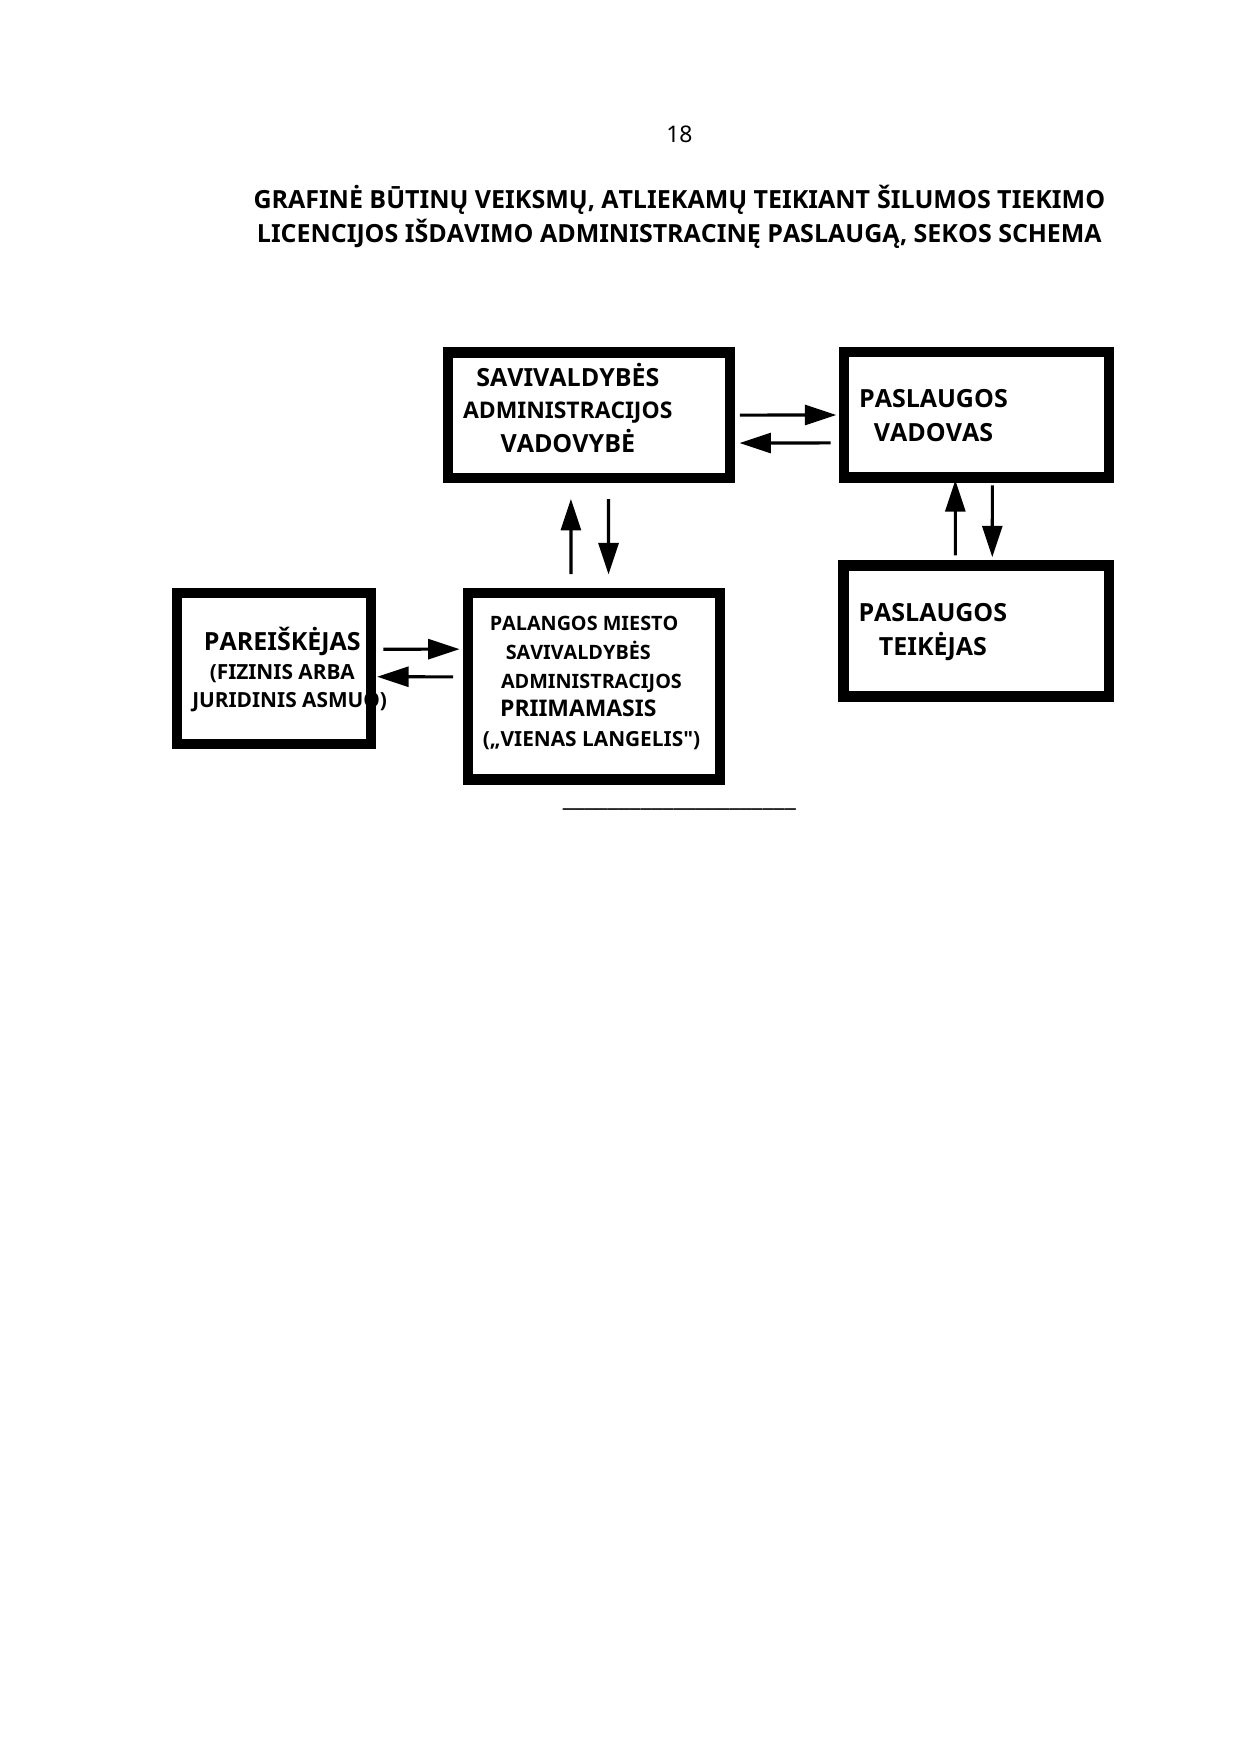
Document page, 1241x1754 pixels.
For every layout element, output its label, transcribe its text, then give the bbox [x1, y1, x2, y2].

text GRAFINĖ BŪTINŲ VEIKSMŲ, ATLIEKAMŲ TEIKIANT Šilumos tiekimo licencijOS išdavimo ADMINISTRACINę PASLAUGą, SEKOS SCHEMA [177, 182, 1181, 250]
text _____________________ [177, 780, 1181, 814]
